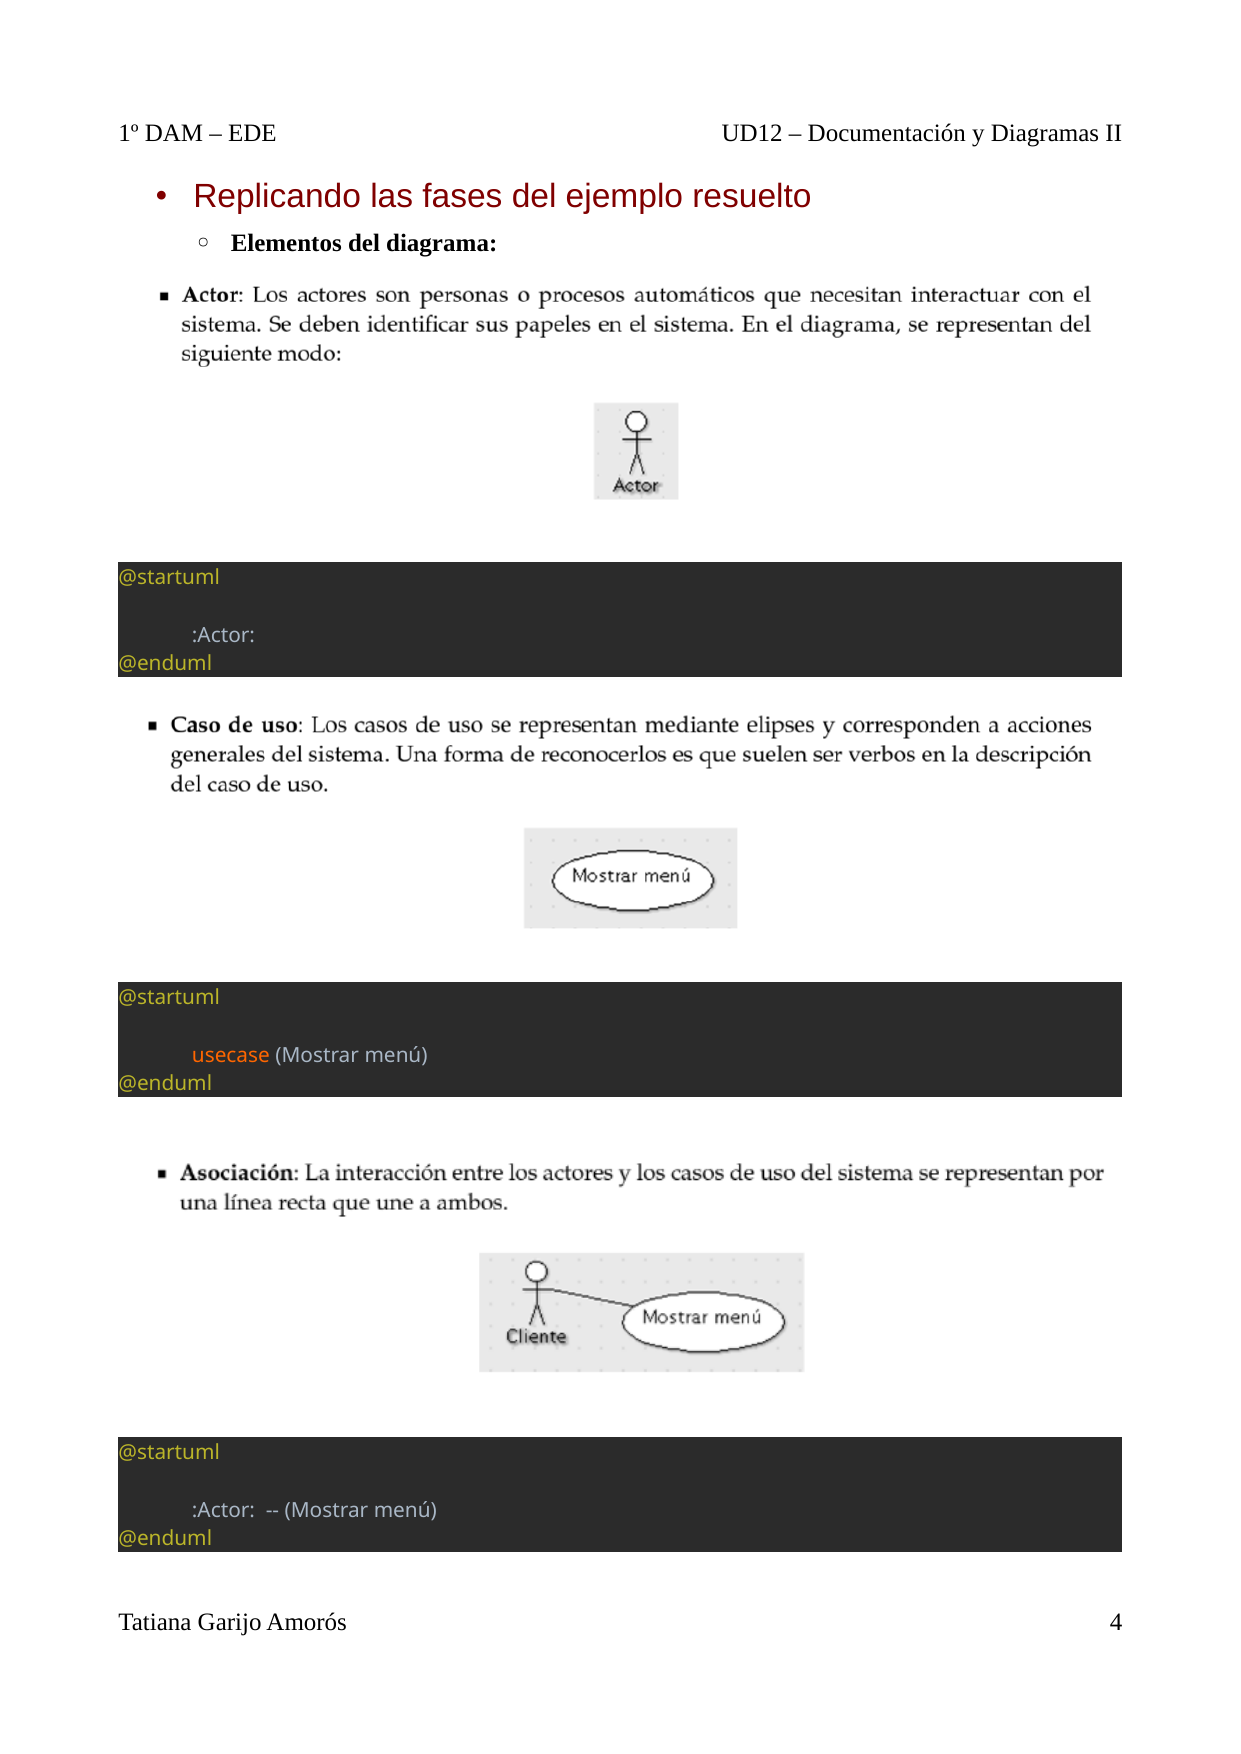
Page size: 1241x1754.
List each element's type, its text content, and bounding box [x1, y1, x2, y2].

picture [136, 268, 1104, 521]
text @enduml [118, 1068, 1122, 1097]
picture [136, 706, 1104, 941]
text :Actor: [118, 620, 1122, 648]
text usecase (Mostrar menú) [118, 1040, 1122, 1068]
picture [147, 1151, 1114, 1396]
text @enduml [118, 648, 1122, 677]
list Replicando las fases del ejemplo resuelto [156, 176, 1122, 215]
text @startuml [118, 1437, 1122, 1465]
text @enduml [118, 1523, 1122, 1552]
text @startuml [118, 562, 1122, 591]
text :Actor: -- (Mostrar menú) [118, 1495, 1122, 1523]
list Elementos del diagrama: [193, 228, 1122, 256]
text @startuml [118, 982, 1122, 1010]
